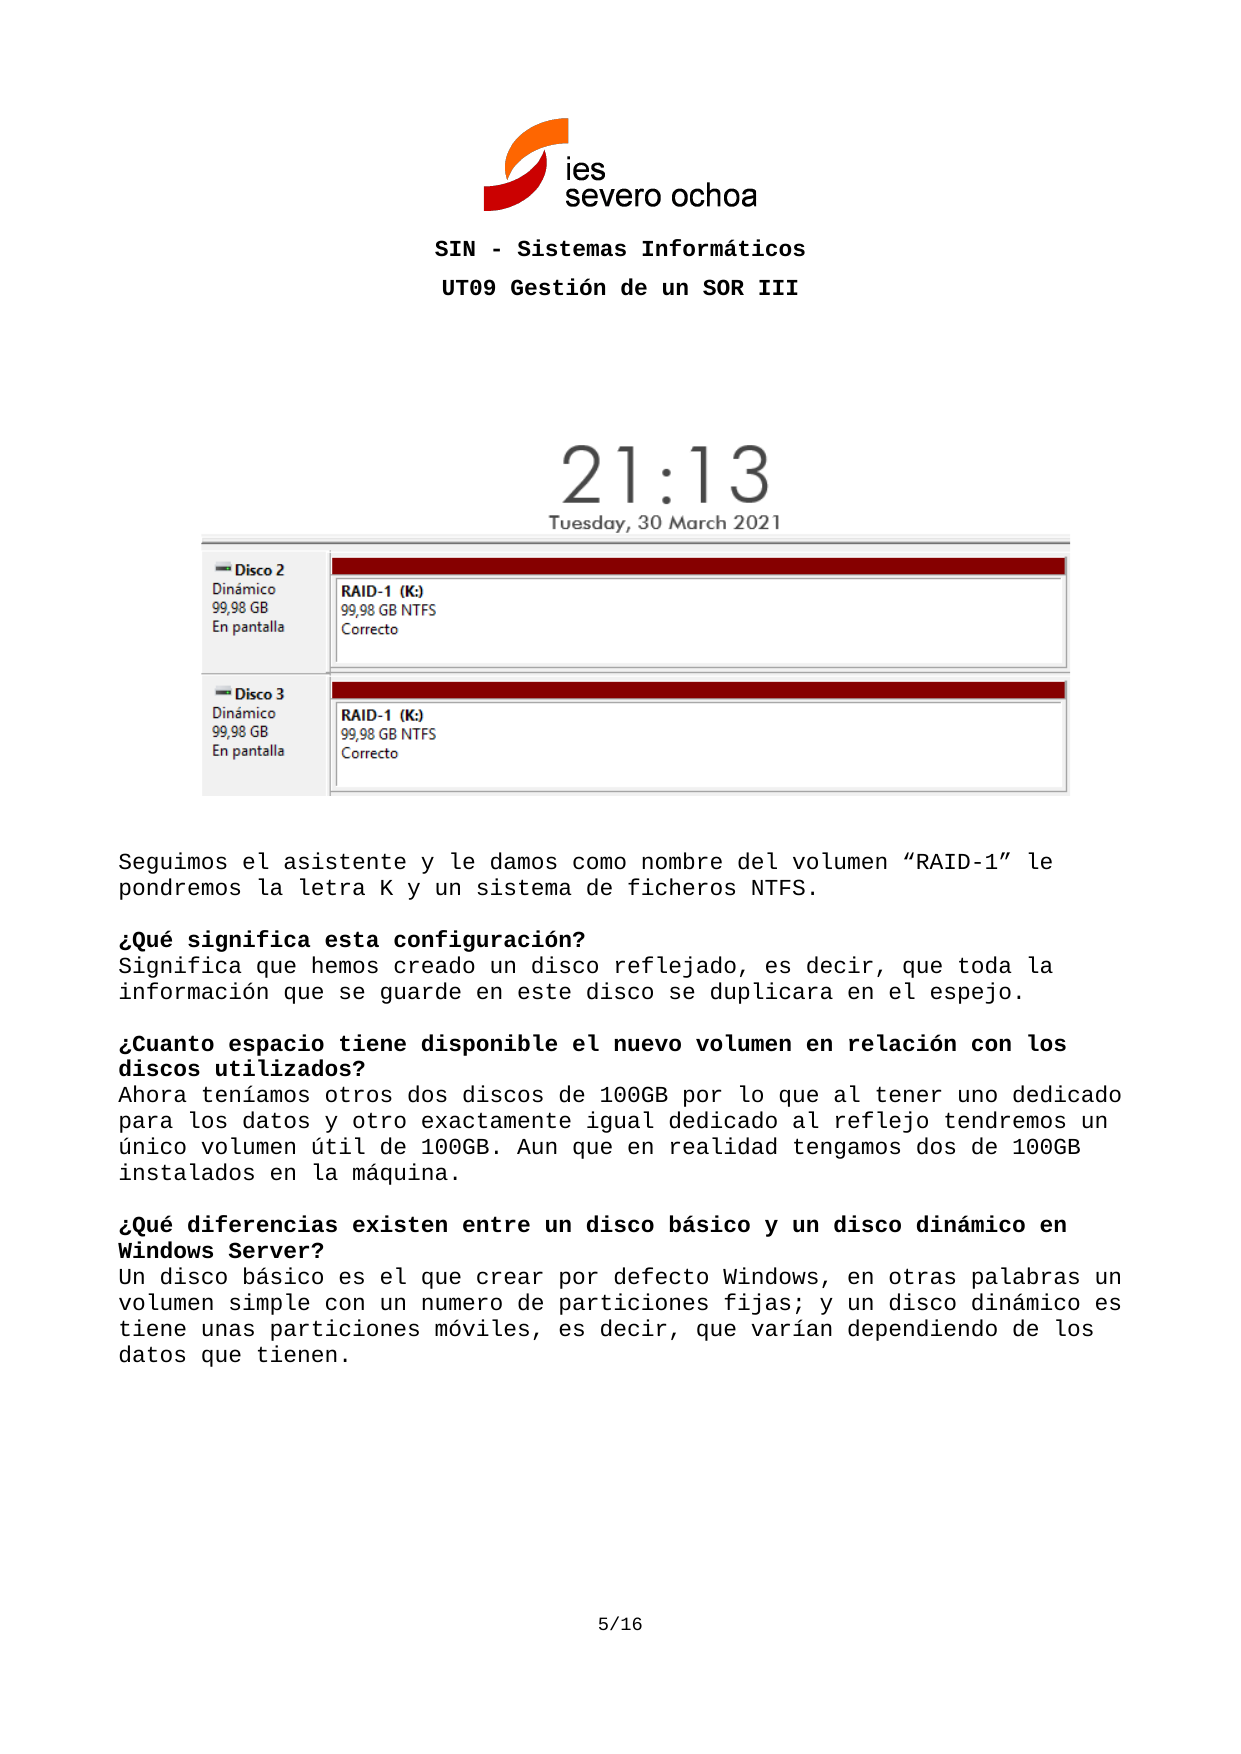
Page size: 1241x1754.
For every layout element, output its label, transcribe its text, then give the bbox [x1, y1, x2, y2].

picture [483, 118, 757, 211]
text ¿Qué significa esta configuración? [118, 928, 1122, 954]
picture [201, 439, 1071, 796]
text ¿Qué diferencias existen entre un disco básico y un disco dinámico en Windows Server? [118, 1213, 1122, 1265]
text Un disco básico es el que crear por defecto Windows, en otras palabras un volumen simple con un numero de particiones fijas; y un disco dinámico es tiene unas particiones móviles, es decir, que varían dependiendo de los datos que tienen. [118, 1265, 1122, 1369]
text Seguimos el asistente y le damos como nombre del volumen “RAID-1” le pondremos la letra K y un sistema de ficheros NTFS. [118, 850, 1122, 902]
text Ahora teníamos otros dos discos de 100GB por lo que al tener uno dedicado para los datos y otro exactamente igual dedicado al reflejo tendremos un único volumen útil de 100GB. Aun que en realidad tengamos dos de 100GB instalados en la máquina. [118, 1084, 1122, 1187]
text ¿Cuanto espacio tiene disponible el nuevo volumen en relación con los discos utilizados? [118, 1032, 1122, 1084]
text Significa que hemos creado un disco reflejado, es decir, que toda la información que se guarde en este disco se duplicara en el espejo. [118, 954, 1122, 1006]
